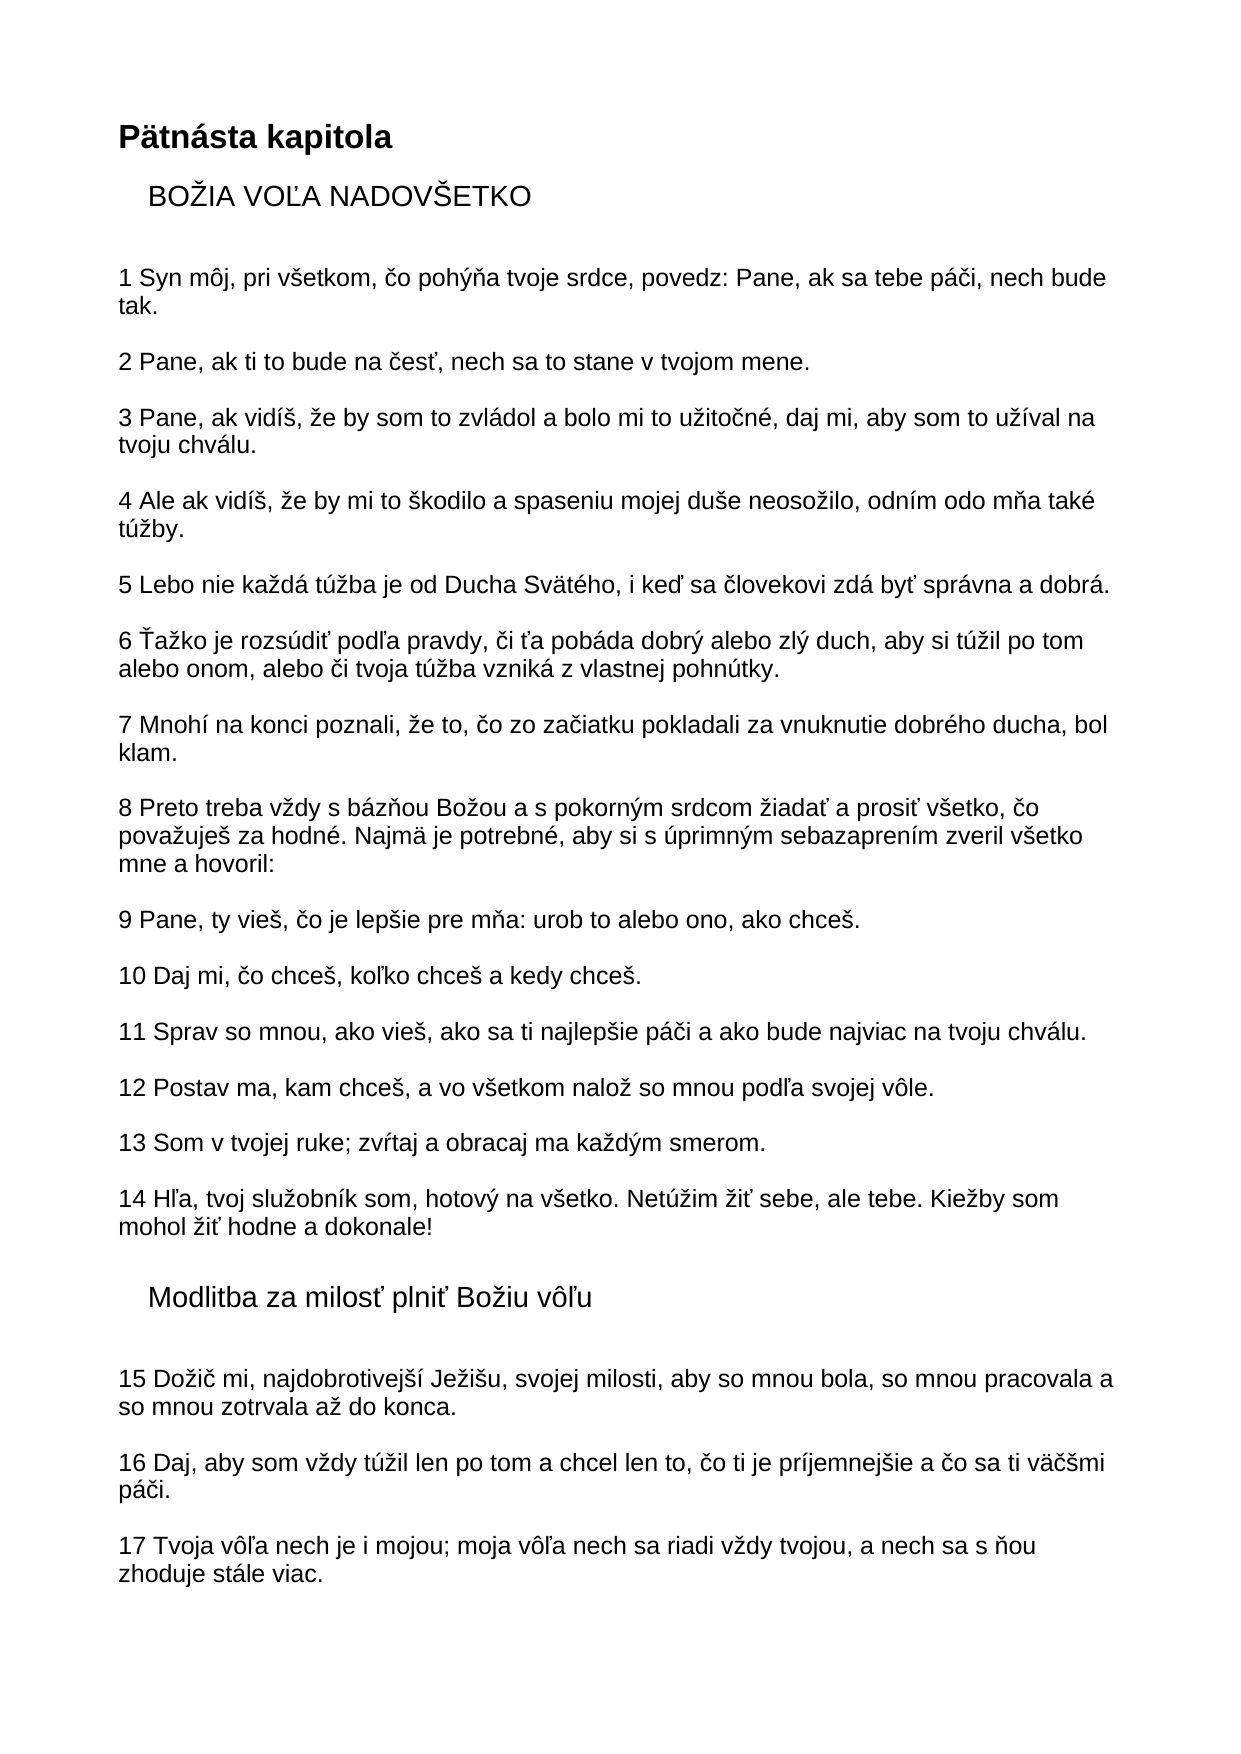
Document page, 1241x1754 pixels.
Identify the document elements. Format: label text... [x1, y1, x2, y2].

subtitle BOŽIA VOĽA NADOVŠETKO [148, 179, 1122, 212]
subtitle Modlitba za milosť plniť Božiu vôľu [148, 1281, 1122, 1313]
text 16 Daj, aby som vždy túžil len po tom a chcel len to, čo ti je príjemnejšie a čo sa ti väčšmi páči. [118, 1448, 1122, 1504]
text 4 Ale ak vidíš, že by mi to škodilo a spaseniu mojej duše neosožilo, odním odo mňa také túžby. [118, 487, 1122, 543]
text 2 Pane, ak ti to bude na česť, nech sa to stane v tvojom mene. [118, 347, 1122, 375]
text 1 Syn môj, pri všetkom, čo pohýňa tvoje srdce, povedz: Pane, ak sa tebe páči, nech bude tak. [118, 264, 1122, 319]
text 7 Mnohí na konci poznali, že to, čo zo začiatku pokladali za vnuknutie dobrého ducha, bol klam. [118, 710, 1122, 766]
text 6 Ťažko je rozsúdiť podľa pravdy, či ťa pobáda dobrý alebo zlý duch, aby si túžil po tom alebo onom, alebo či tvoja túžba vzniká z vlastnej pohnútky. [118, 627, 1122, 682]
text 10 Daj mi, čo chceš, koľko chceš a kedy chceš. [118, 962, 1122, 989]
text 13 Som v tvojej ruke; zvŕtaj a obracaj ma každým smerom. [118, 1129, 1122, 1157]
text 14 Hľa, tvoj služobník som, hotový na všetko. Netúžim žiť sebe, ale tebe. Kiežby som mohol žiť hodne a dokonale! [118, 1185, 1122, 1241]
subtitle Pätnásta kapitola [118, 118, 1122, 155]
text 5 Lebo nie každá túžba je od Ducha Svätého, i keď sa človekovi zdá byť správna a dobrá. [118, 571, 1122, 599]
text 3 Pane, ak vidíš, že by som to zvládol a bolo mi to užitočné, daj mi, aby som to užíval na tvoju chválu. [118, 403, 1122, 459]
text 11 Sprav so mnou, ako vieš, ako sa ti najlepšie páči a ako bude najviac na tvoju chválu. [118, 1017, 1122, 1045]
text 17 Tvoja vôľa nech je i mojou; moja vôľa nech sa riadi vždy tvojou, a nech sa s ňou zhoduje stále viac. [118, 1532, 1122, 1588]
text 8 Preto treba vždy s bázňou Božou a s pokorným srdcom žiadať a prosiť všetko, čo považuješ za hodné. Najmä je potrebné, aby si s úprimným sebazaprením zveril všetko mne a hovoril: [118, 794, 1122, 878]
text 12 Postav ma, kam chceš, a vo všetkom nalož so mnou podľa svojej vôle. [118, 1073, 1122, 1101]
text 9 Pane, ty vieš, čo je lepšie pre mňa: urob to alebo ono, ako chceš. [118, 906, 1122, 934]
text 15 Dožič mi, najdobrotivejší Ježišu, svojej milosti, aby so mnou bola, so mnou pracovala a so mnou zotrvala až do konca. [118, 1365, 1122, 1421]
